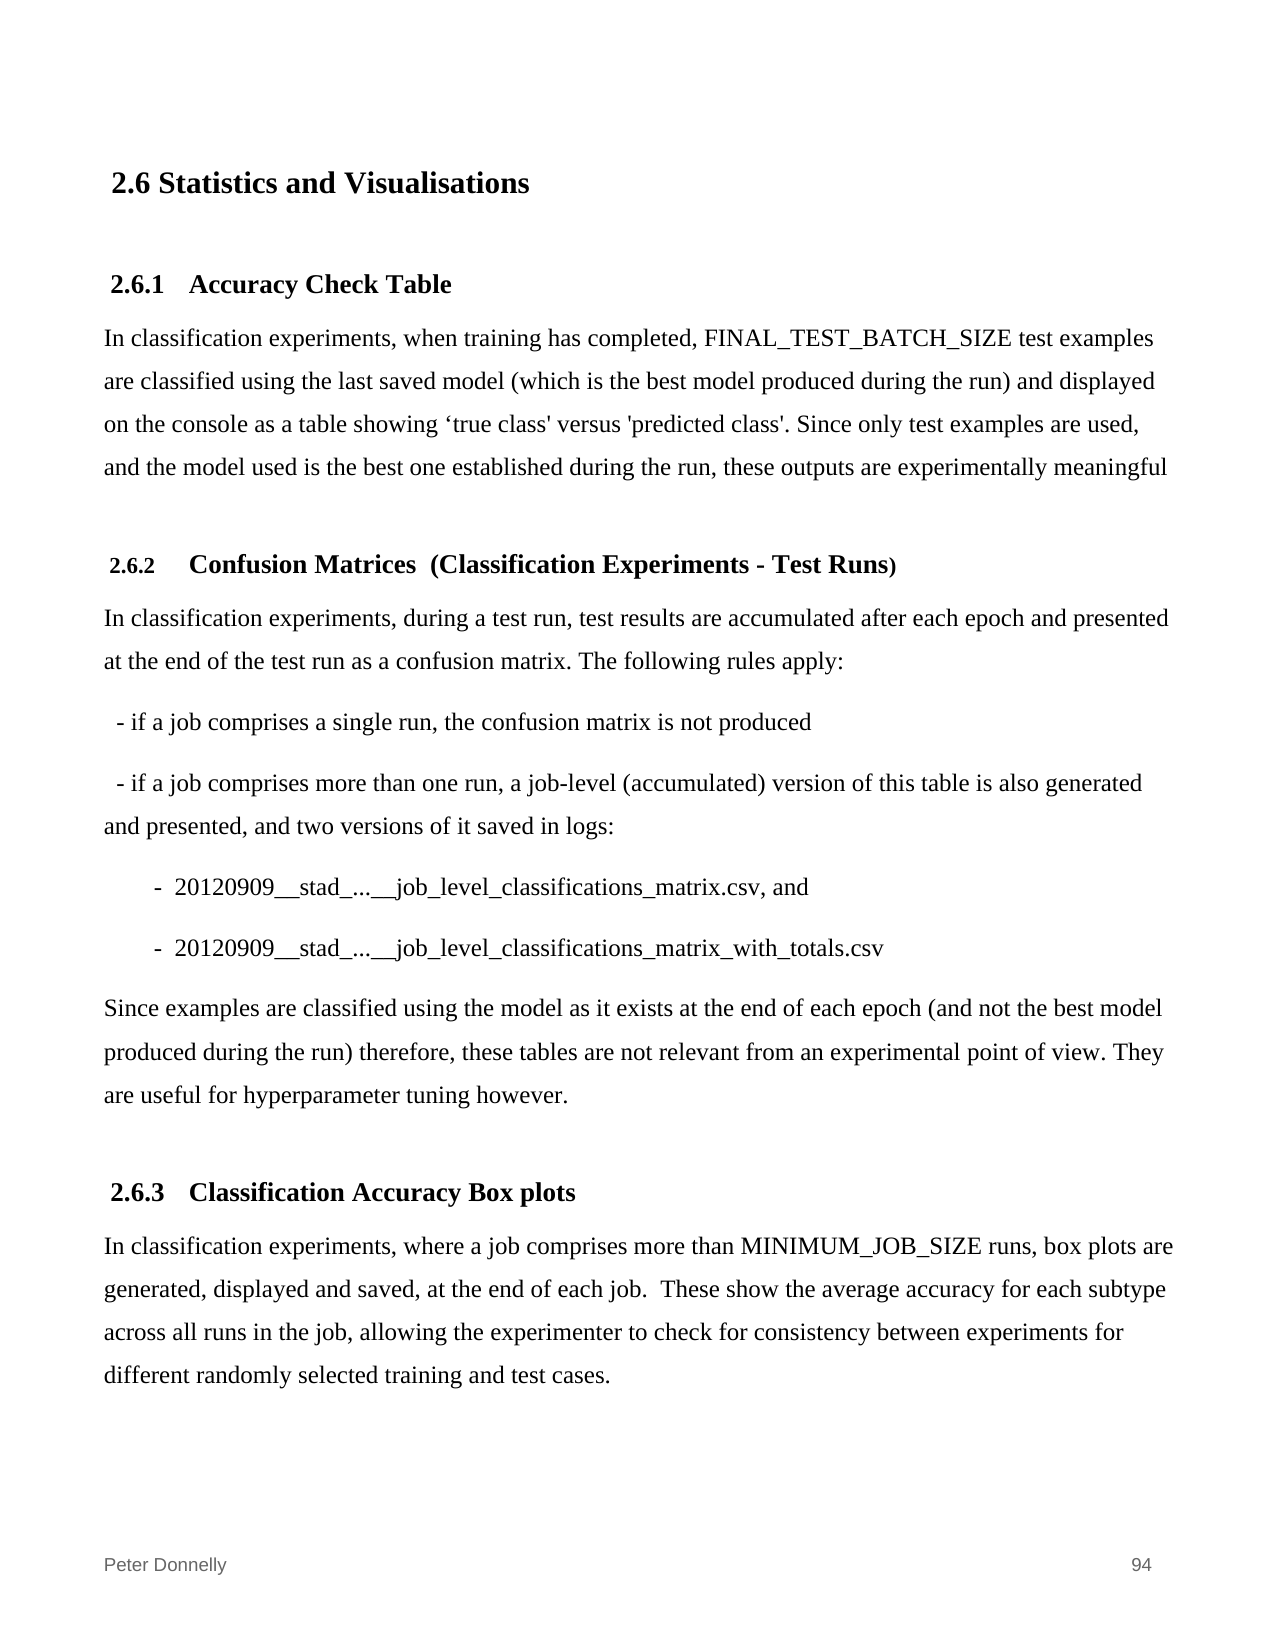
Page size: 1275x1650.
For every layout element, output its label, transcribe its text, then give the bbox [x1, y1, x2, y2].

text - if a job comprises a single run, the confusion matrix is not produced [103, 707, 1181, 736]
text In classification experiments, when training has completed, FINAL_TEST_BATCH_SIZE test examples are classified using the last saved model (which is the best model produced during the run) and displayed on the console as a table showing ‘true class' versus 'predicted class'. Since only test examples are used, and the model used is the best one established during the run, these outputs are experimentally meaningful [103, 323, 1181, 481]
text Since examples are classified using the model as it exists at the end of each epoch (and not the best model produced during the run) therefore, these tables are not relevant from an experimental point of view. They are useful for hyperparameter tuning however. [103, 993, 1181, 1108]
subtitle Accuracy Check Table [103, 268, 1181, 299]
text - 20120909__stad_...__job_level_classifications_matrix_with_totals.csv [103, 933, 1181, 961]
text In classification experiments, during a test run, test results are accumulated after each epoch and presented at the end of the test run as a confusion matrix. The following rules apply: [103, 603, 1181, 675]
subtitle Confusion Matrices (Classification Experiments - Test Runs) [103, 548, 1181, 579]
text In classification experiments, where a job comprises more than MINIMUM_JOB_SIZE runs, box plots are generated, displayed and saved, at the end of each job. These show the average accuracy for each subtype across all runs in the job, allowing the experimenter to check for consistency between experiments for different randomly selected training and test cases. [103, 1231, 1181, 1389]
subtitle Statistics and Visualisations [103, 164, 1181, 200]
text - 20120909__stad_...__job_level_classifications_matrix.csv, and [103, 872, 1181, 901]
subtitle Classification Accuracy Box plots [103, 1176, 1181, 1207]
text - if a job comprises more than one run, a job-level (accumulated) version of this table is also generated and presented, and two versions of it saved in logs: [103, 768, 1181, 840]
